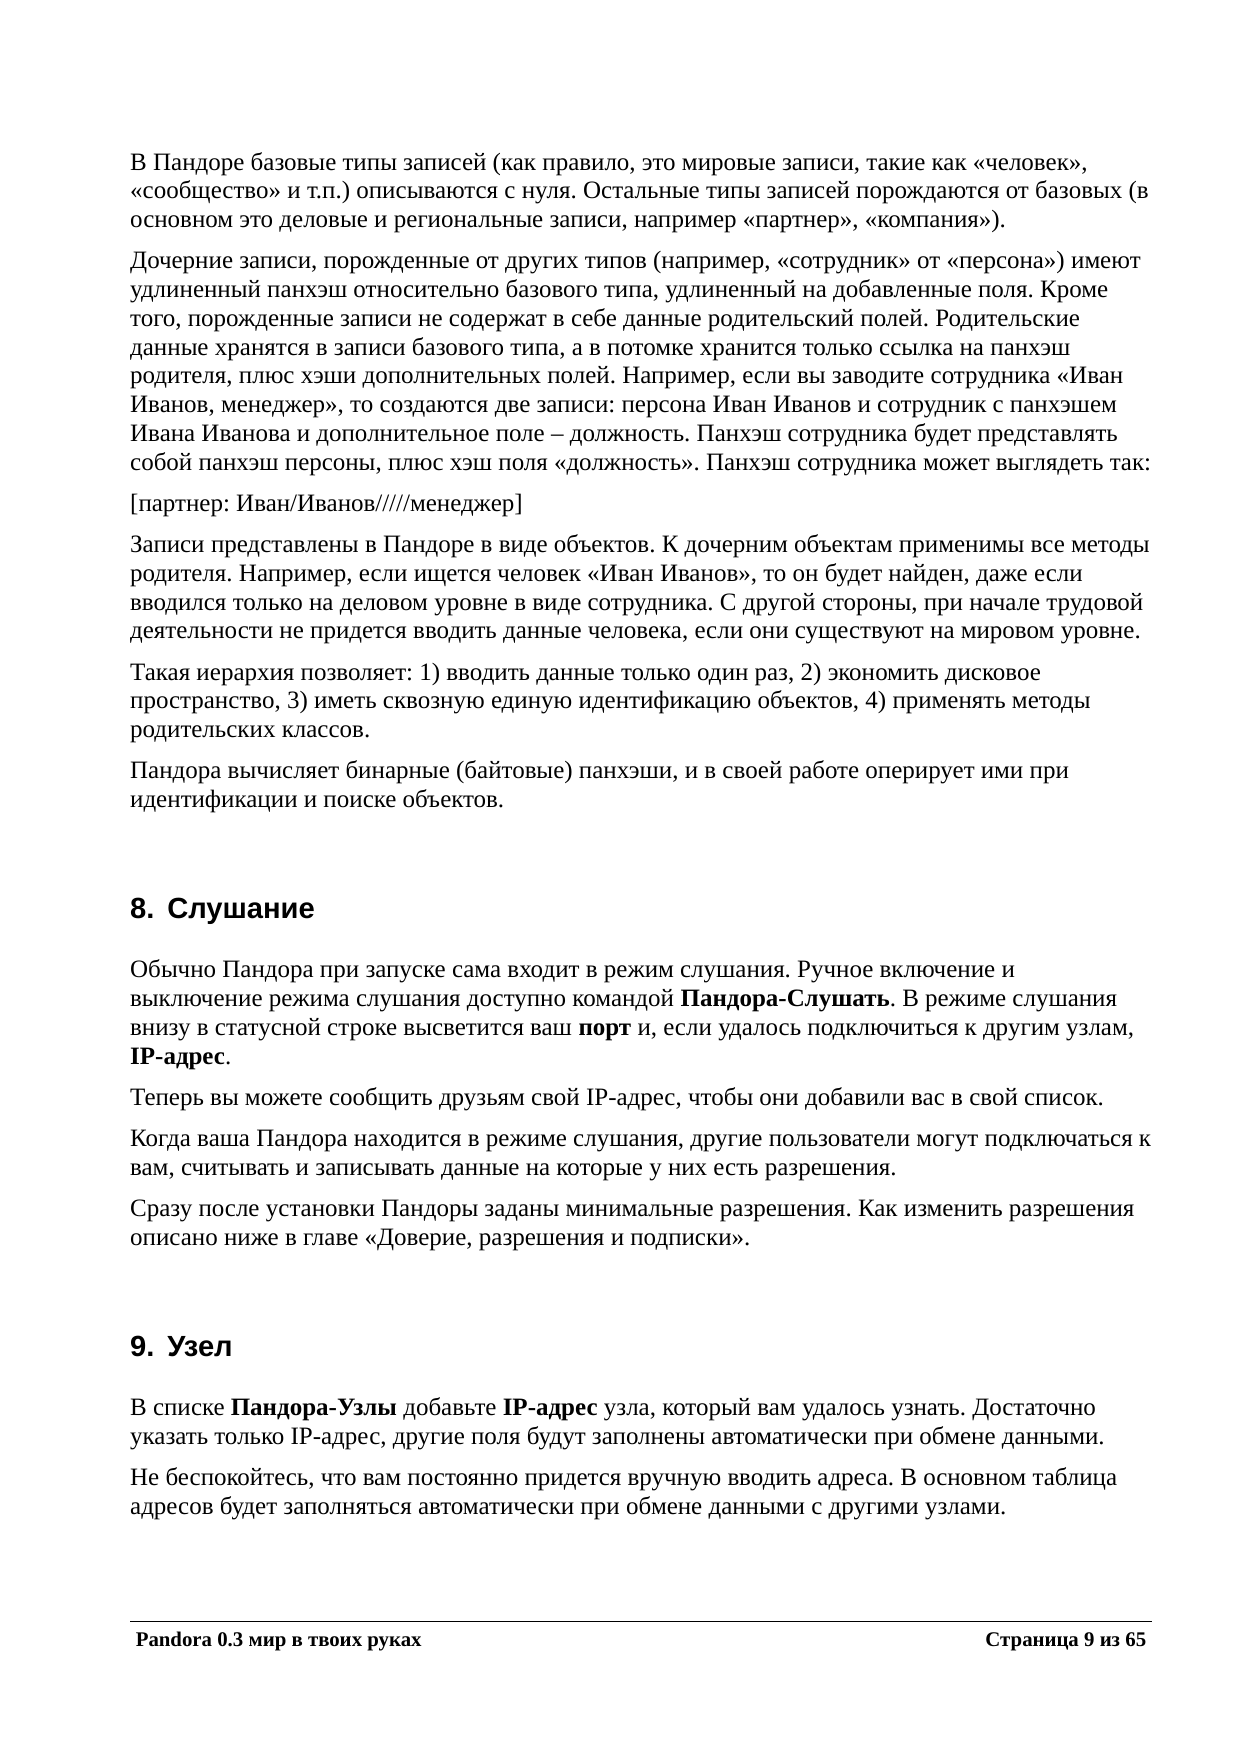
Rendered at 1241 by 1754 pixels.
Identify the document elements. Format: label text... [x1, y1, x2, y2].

text Не беспокойтесь, что вам постоянно придется вручную вводить адреса. В основном таблица адресов будет заполняться автоматически при обмене данными с другими узлами. [130, 1462, 1152, 1520]
text Когда ваша Пандора находится в режиме слушания, другие пользователи могут подключаться к вам, считывать и записывать данные на которые у них есть разрешения. [130, 1123, 1152, 1181]
text Дочерние записи, порожденные от других типов (например, «сотрудник» от «персона») имеют удлиненный панхэш относительно базового типа, удлиненный на добавленные поля. Кроме того, порожденные записи не содержат в себе данные родительский полей. Родительские данные хранятся в записи базового типа, а в потомке хранится только ссылка на панхэш родителя, плюс хэши дополнительных полей. Например, если вы заводите сотрудника «Иван Иванов, менеджер», то создаются две записи: персона Иван Иванов и сотрудник с панхэшем Ивана Иванова и дополнительное поле – должность. Панхэш сотрудника будет представлять собой панхэш персоны, плюс хэш поля «должность». Панхэш сотрудника может выглядеть так: [130, 246, 1152, 476]
text Обычно Пандора при запуске сама входит в режим слушания. Ручное включение и выключение режима слушания доступно командой Пандора-Слушать. В режиме слушания внизу в статусной строке высветится ваш порт и, если удалось подключиться к другим узлам, IP-адрес. [130, 954, 1152, 1069]
text Такая иерархия позволяет: 1) вводить данные только один раз, 2) экономить дисковое пространство, 3) иметь сквозную единую идентификацию объектов, 4) применять методы родительских классов. [130, 657, 1152, 743]
subtitle Узел [130, 1329, 1152, 1362]
text В списке Пандора-Узлы добавьте IP-адрес узла, который вам удалось узнать. Достаточно указать только IP-адрес, другие поля будут заполнены автоматически при обмене данными. [130, 1392, 1152, 1450]
text В Пандоре базовые типы записей (как правило, это мировые записи, такие как «человек», «сообщество» и т.п.) описываются с нуля. Остальные типы записей порождаются от базовых (в основном это деловые и региональные записи, например «партнер», «компания»). [130, 147, 1152, 233]
text Теперь вы можете сообщить друзьям свой IP-адрес, чтобы они добавили вас в свой список. [130, 1082, 1152, 1111]
text Записи представлены в Пандоре в виде объектов. К дочерним объектам применимы все методы родителя. Например, если ищется человек «Иван Иванов», то он будет найден, даже если вводился только на деловом уровне в виде сотрудника. С другой стороны, при начале трудовой деятельности не придется вводить данные человека, если они существуют на мировом уровне. [130, 529, 1152, 644]
text Пандора вычисляет бинарные (байтовые) панхэши, и в своей работе оперирует ими при идентификации и поиске объектов. [130, 756, 1152, 813]
text Сразу после установки Пандоры заданы минимальные разрешения. Как изменить разрешения описано ниже в главе «Доверие, разрешения и подписки». [130, 1193, 1152, 1251]
subtitle Слушание [130, 891, 1152, 924]
text [партнер: Иван/Иванов/////менеджер] [130, 488, 1152, 517]
